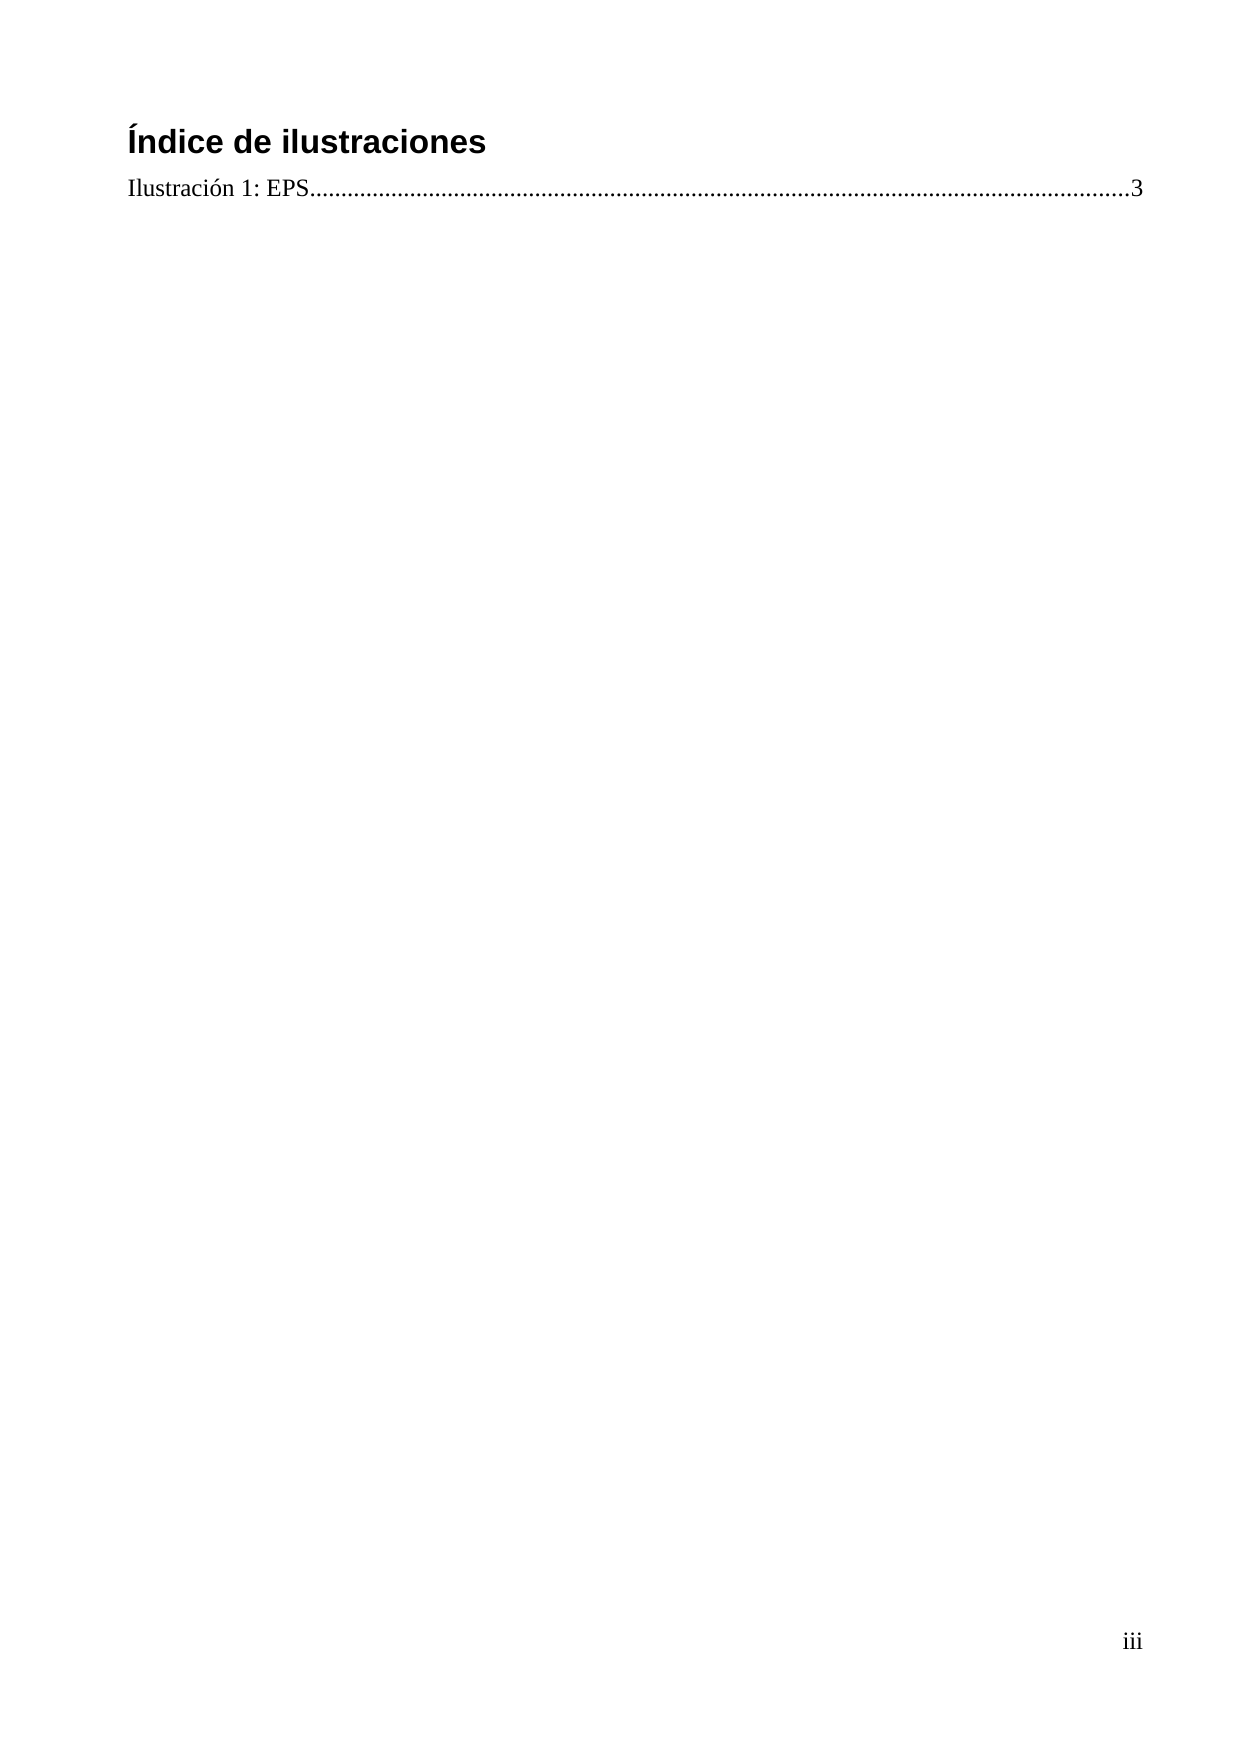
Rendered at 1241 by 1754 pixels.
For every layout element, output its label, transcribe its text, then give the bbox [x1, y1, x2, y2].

text Ilustración 1: EPS 3 [127, 173, 1143, 202]
subtitle Índice de ilustraciones [127, 122, 1143, 161]
